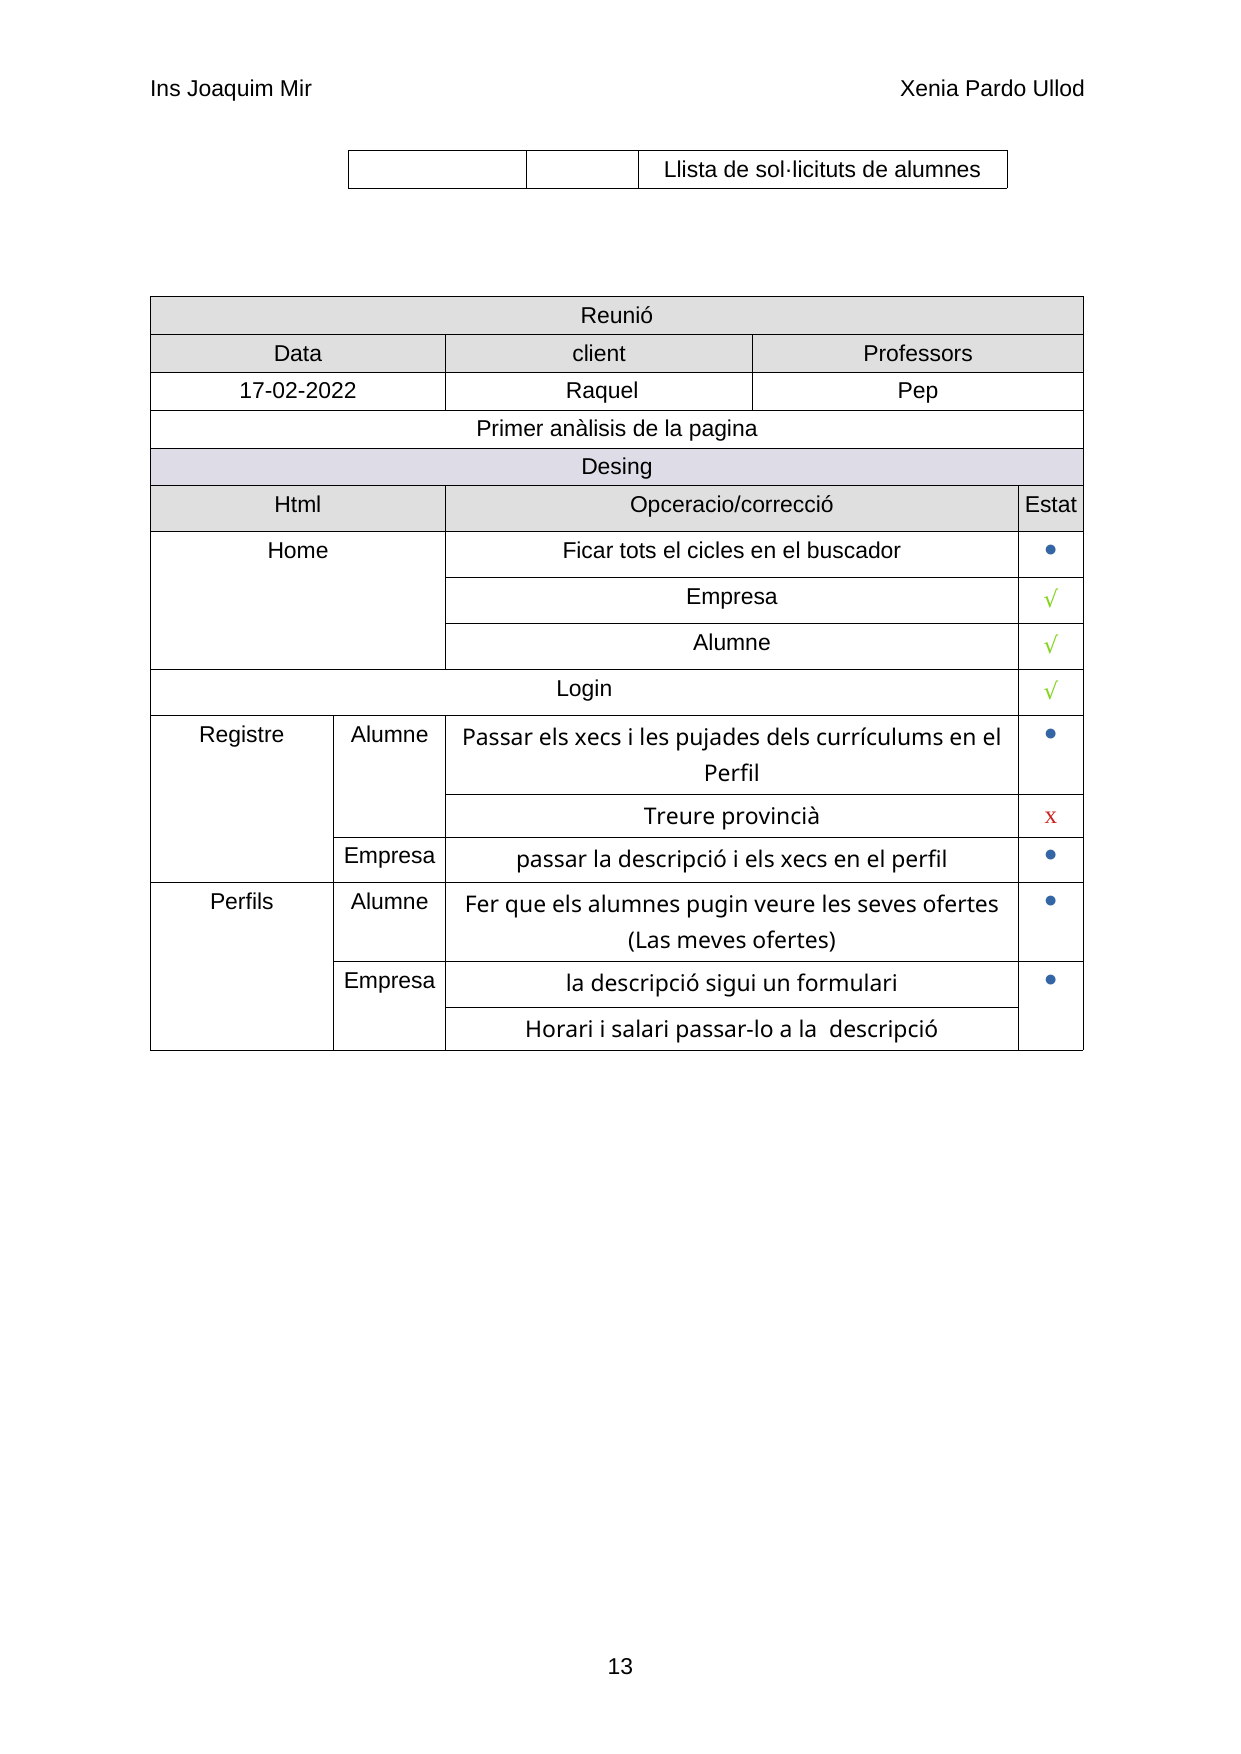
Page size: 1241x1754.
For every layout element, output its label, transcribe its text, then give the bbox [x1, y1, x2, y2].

table_cell [349, 151, 526, 188]
table_cell Home [151, 532, 445, 669]
table_cell ● [1019, 962, 1083, 1050]
table_cell Raquel [446, 373, 752, 409]
table_cell Empresa [334, 838, 445, 882]
table_cell x [1019, 795, 1083, 837]
table_cell √ [1019, 578, 1083, 623]
table_cell Passar els xecs i les pujades dels currículums en el Perfil [446, 716, 1018, 794]
table_cell Alumne [334, 883, 445, 961]
table_cell Alumne [334, 716, 445, 837]
table_cell Pep [753, 373, 1083, 409]
table_cell ● [1019, 838, 1083, 882]
table_cell √ [1019, 624, 1083, 669]
table_cell passar la descripció i els xecs en el perfil [446, 838, 1018, 882]
table_cell Opceracio/correcció [446, 486, 1018, 531]
table_cell Fer que els alumnes pugin veure les seves ofertes (Las meves ofertes) [446, 883, 1018, 961]
table_cell Estat [1019, 486, 1083, 531]
table_cell [527, 151, 638, 188]
table_cell Professors [753, 335, 1083, 372]
table_cell 17-02-2022 [151, 373, 445, 409]
table_cell Treure provincià [446, 795, 1018, 837]
table_cell Llista de sol·licituts de alumnes [639, 151, 1007, 188]
table_cell Login [151, 670, 1018, 715]
table_cell Html [151, 486, 445, 531]
table_cell Desing [151, 449, 1083, 485]
table_cell Alumne [446, 624, 1018, 669]
table_cell Horari i salari passar-lo a la descripció [446, 1008, 1018, 1050]
table_cell client [446, 335, 752, 372]
table_cell Empresa [446, 578, 1018, 623]
table_cell Registre [151, 716, 333, 882]
table_cell Data [151, 335, 445, 372]
table_header Reunió [151, 297, 1083, 334]
table_cell Primer anàlisis de la pagina [151, 411, 1083, 447]
table_cell ● [1019, 883, 1083, 961]
table_cell la descripció sigui un formulari [446, 962, 1018, 1007]
table_cell Ficar tots el cicles en el buscador [446, 532, 1018, 577]
table_cell √ [1019, 670, 1083, 715]
table_cell Perfils [151, 883, 333, 1050]
table_cell ● [1019, 716, 1083, 794]
table_cell Empresa [334, 962, 445, 1050]
table_cell ● [1019, 532, 1083, 577]
